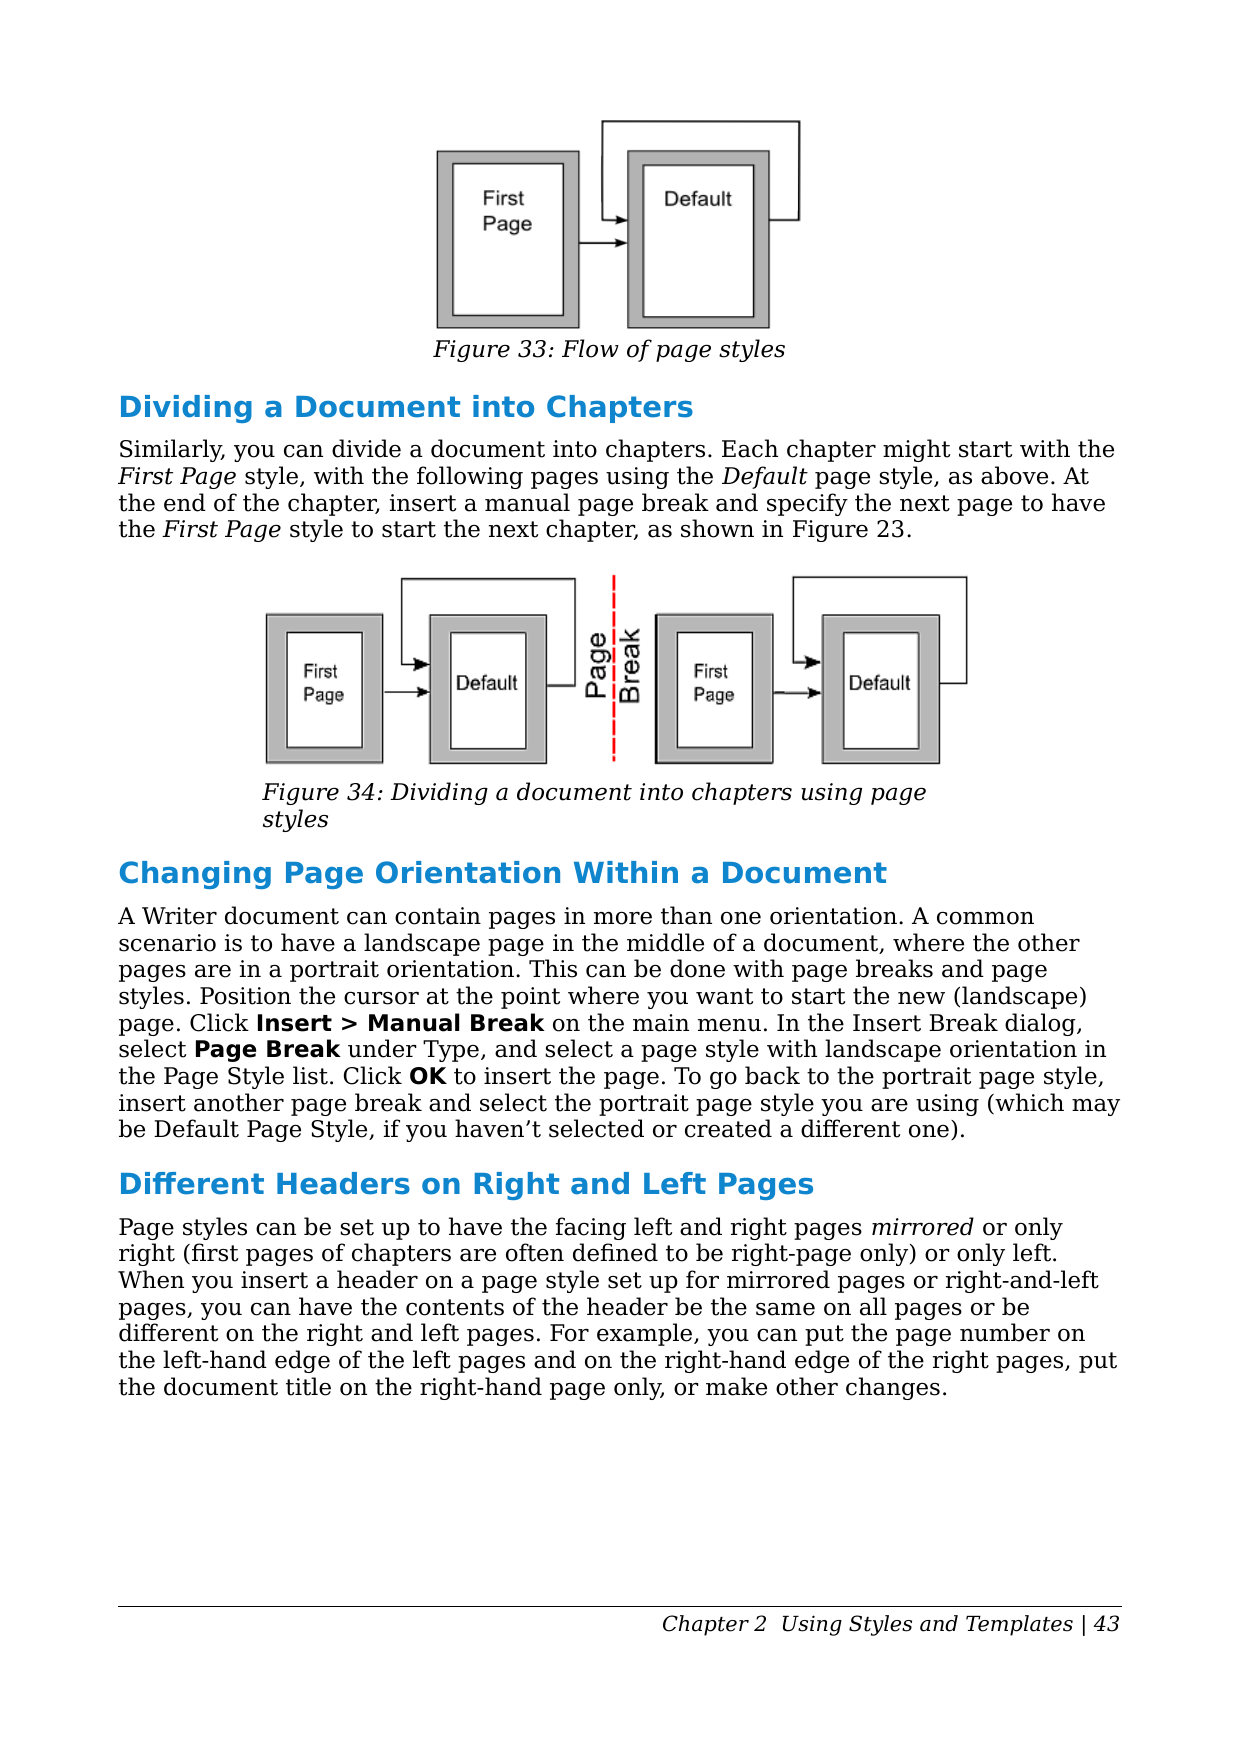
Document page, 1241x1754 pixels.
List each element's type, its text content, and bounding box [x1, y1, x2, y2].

subtitle Different Headers on Right and Left Pages [118, 1167, 1122, 1201]
text Page styles can be set up to have the facing left and right pages mirrored or only right (first pages of chapters are often defined to be right-page only) or only left. When you insert a header on a page style set up for mirrored pages or right-and-left pages, you can have the contents of the header be the same on all pages or be different on the right and left pages. For example, you can put the page number on the left-hand edge of the left pages and on the right-hand edge of the right pages, put the document title on the right-hand page only, or make other changes. [118, 1214, 1122, 1401]
text Figure 33: Flow of page styles [433, 337, 807, 363]
text A Writer document can contain pages in more than one orientation. A common scenario is to have a landscape page in the middle of a document, where the other pages are in a portrait orientation. This can be done with page breaks and page styles. Position the cursor at the point where you want to start the new (landscape) page. Click Insert > Manual Break on the main menu. In the Insert Break dialog, select Page Break under Type, and select a page style with landscape orientation in the Page Style list. Click OK to insert the page. To go back to the portrait page style, insert another page break and select the portrait page style you are using (which may be Default Page Style, if you haven’t selected or created a different one). [118, 903, 1122, 1143]
picture [433, 118, 807, 331]
subtitle Dividing a Document into Chapters [118, 390, 1122, 424]
picture [262, 568, 973, 773]
text Similarly, you can divide a document into chapters. Each chapter might start with the First Page style, with the following pages using the Default page style, as above. At the end of the chapter, insert a manual page break and specify the next page to have the First Page style to start the next chapter, as shown in Figure 23. [118, 437, 1122, 543]
subtitle Changing Page Orientation Within a Document [118, 857, 1122, 891]
text Figure 34: Dividing a document into chapters using page styles [262, 779, 978, 833]
